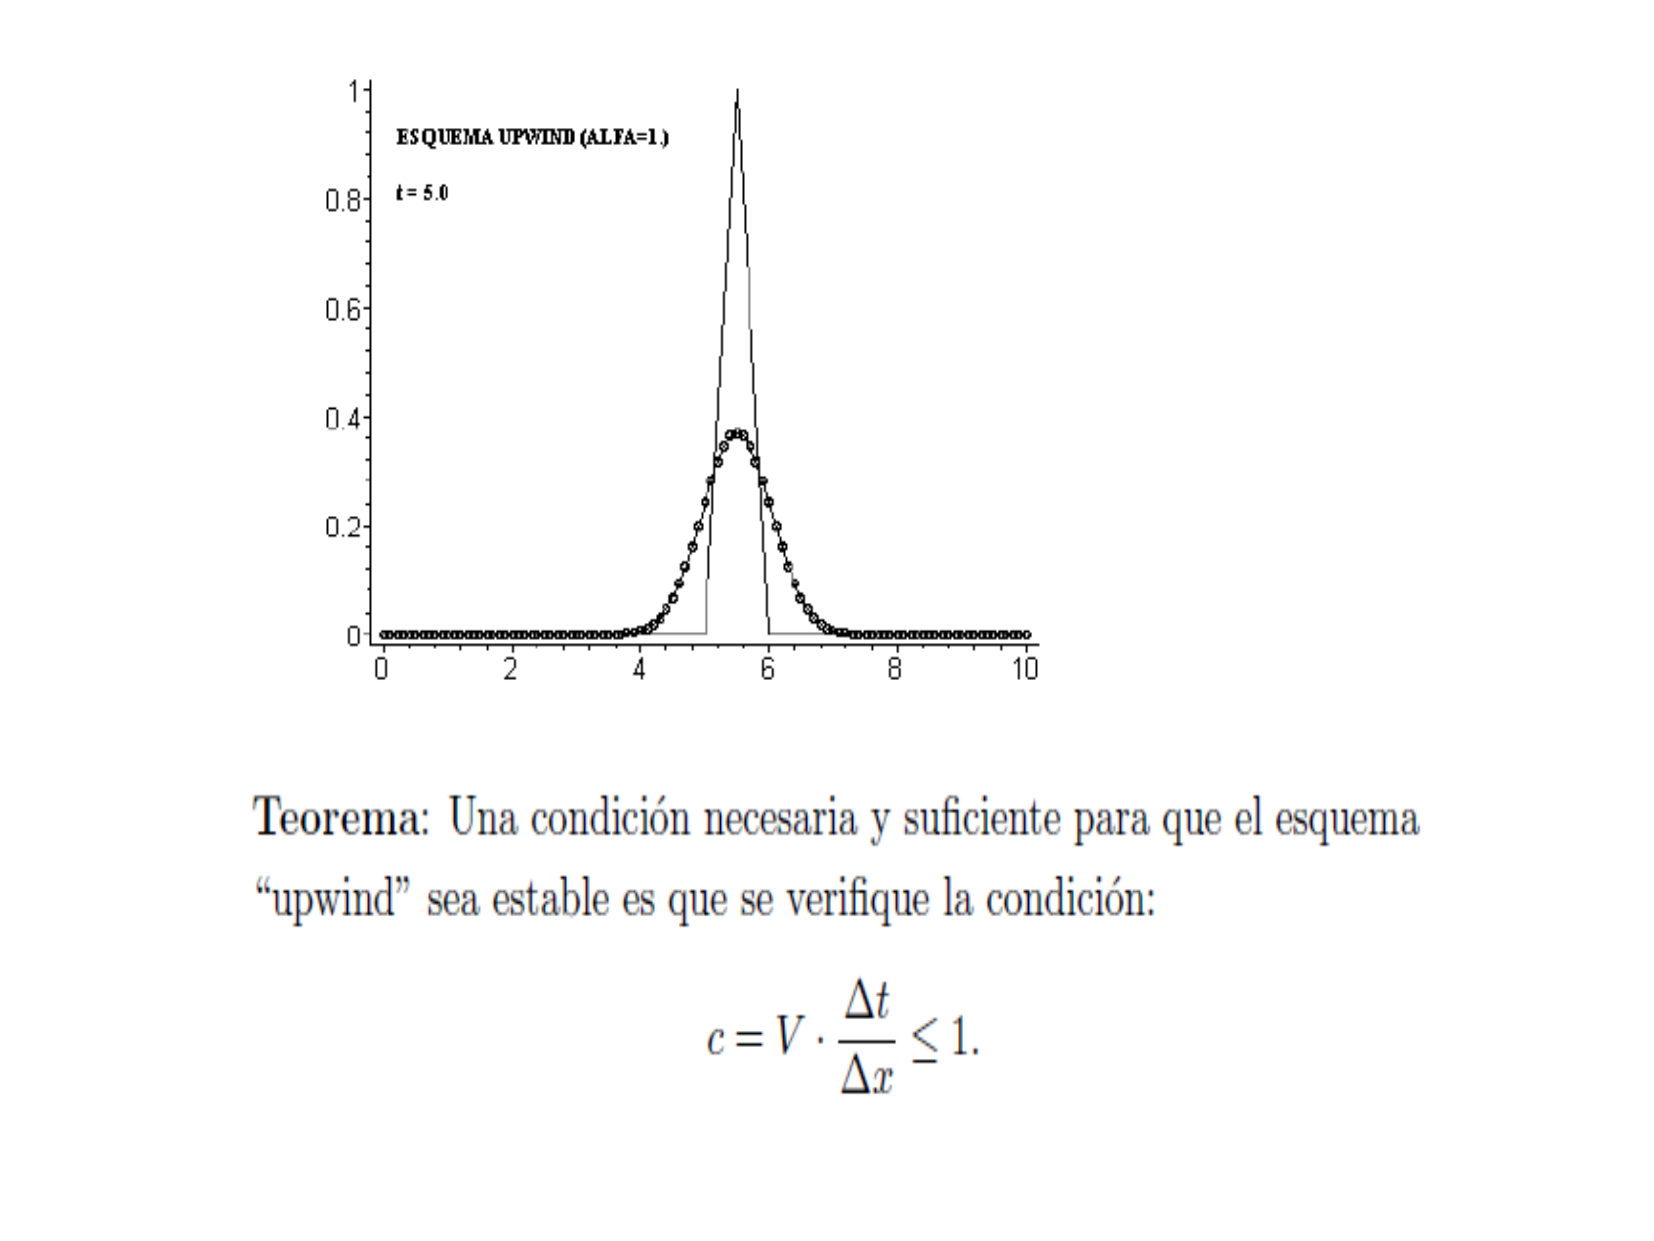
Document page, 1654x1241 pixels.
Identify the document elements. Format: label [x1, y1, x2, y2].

picture [236, 738, 1447, 1123]
picture [118, 59, 1241, 709]
